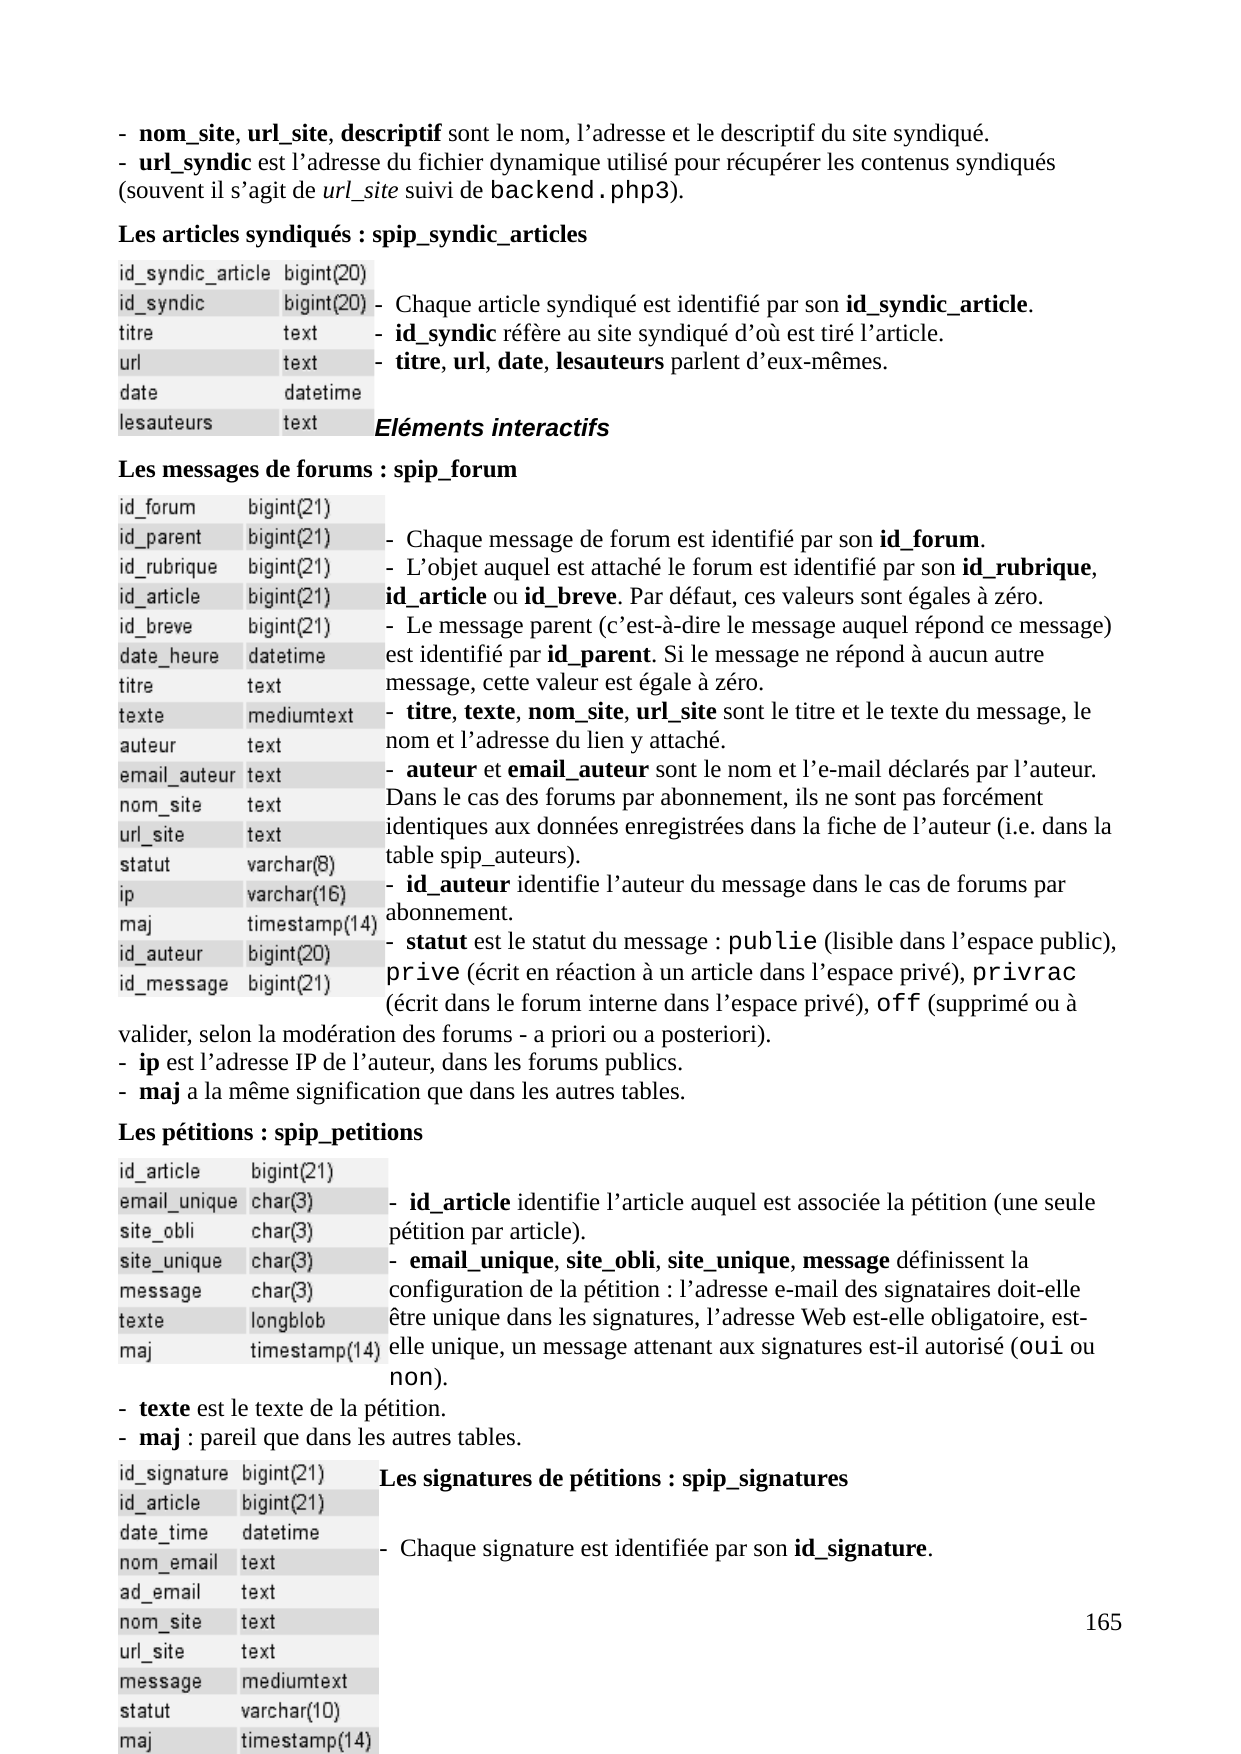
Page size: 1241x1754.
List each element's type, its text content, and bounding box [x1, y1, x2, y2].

picture [118, 1158, 389, 1364]
text - id_article identifie l’article auquel est associée la pétition (une seule pétition par article). - email_unique, site_obli, site_unique, message définissent la configuration de la pétition : l’adresse e-mail des signataires doit-elle être unique dans les signatures, l’adresse Web est-elle obligatoire, est-elle unique, un message attenant aux signatures est-il autorisé (oui ou non). - texte est le texte de la pétition. - maj : pareil que dans les autres tables. [118, 1159, 1122, 1450]
text - nom_site, url_site, descriptif sont le nom, l’adresse et le descriptif du site syndiqué. - url_syndic est l’adresse du fichier dynamique utilisé pour récupérer les contenus syndiqués (souvent il s’agit de url_site suivi de backend.php3). [118, 118, 1122, 206]
text - Chaque signature est identifiée par son id_signature. [379, 1504, 1122, 1562]
subtitle Eléments interactifs [118, 413, 1122, 441]
text Les articles syndiqués : spip_syndic_articles [118, 219, 1122, 248]
text - Chaque article syndiqué est identifié par son id_syndic_article. - id_syndic réfère au site syndiqué d’où est tiré l’article. - titre, url, date, lesauteurs parlent d’eux-mêmes. [375, 260, 1122, 375]
text Les signatures de pétitions : spip_signatures [379, 1463, 1122, 1492]
picture [118, 495, 386, 997]
text - Chaque message de forum est identifié par son id_forum. - L’objet auquel est attaché le forum est identifié par son id_rubrique, id_article ou id_breve. Par défaut, ces valeurs sont égales à zéro. - Le message parent (c’est-à-dire le message auquel répond ce message) est identifié par id_parent. Si le message ne répond à aucun autre message, cette valeur est égale à zéro. - titre, texte, nom_site, url_site sont le titre et le texte du message, le nom et l’adresse du lien y attaché. - auteur et email_auteur sont le nom et l’e-mail déclarés par l’auteur. Dans le cas des forums par abonnement, ils ne sont pas forcément identiques aux données enregistrées dans la fiche de l’auteur (i.e. dans la table spip_auteurs). - id_auteur identifie l’auteur du message dans le cas de forums par abonnement. - statut est le statut du message : publie (lisible dans l’espace public), prive (écrit en réaction à un article dans l’espace privé), privrac (écrit dans le forum interne dans l’espace privé), off (supprimé ou à valider, selon la modération des forums - a priori ou a posteriori). - ip est l’adresse IP de l’auteur, dans les forums publics. - maj a la même signification que dans les autres tables. [118, 495, 1122, 1105]
text Les pétitions : spip_petitions [118, 1117, 1122, 1146]
picture [118, 1460, 379, 1754]
text Les messages de forums : spip_forum [118, 454, 1122, 482]
picture [118, 260, 375, 436]
